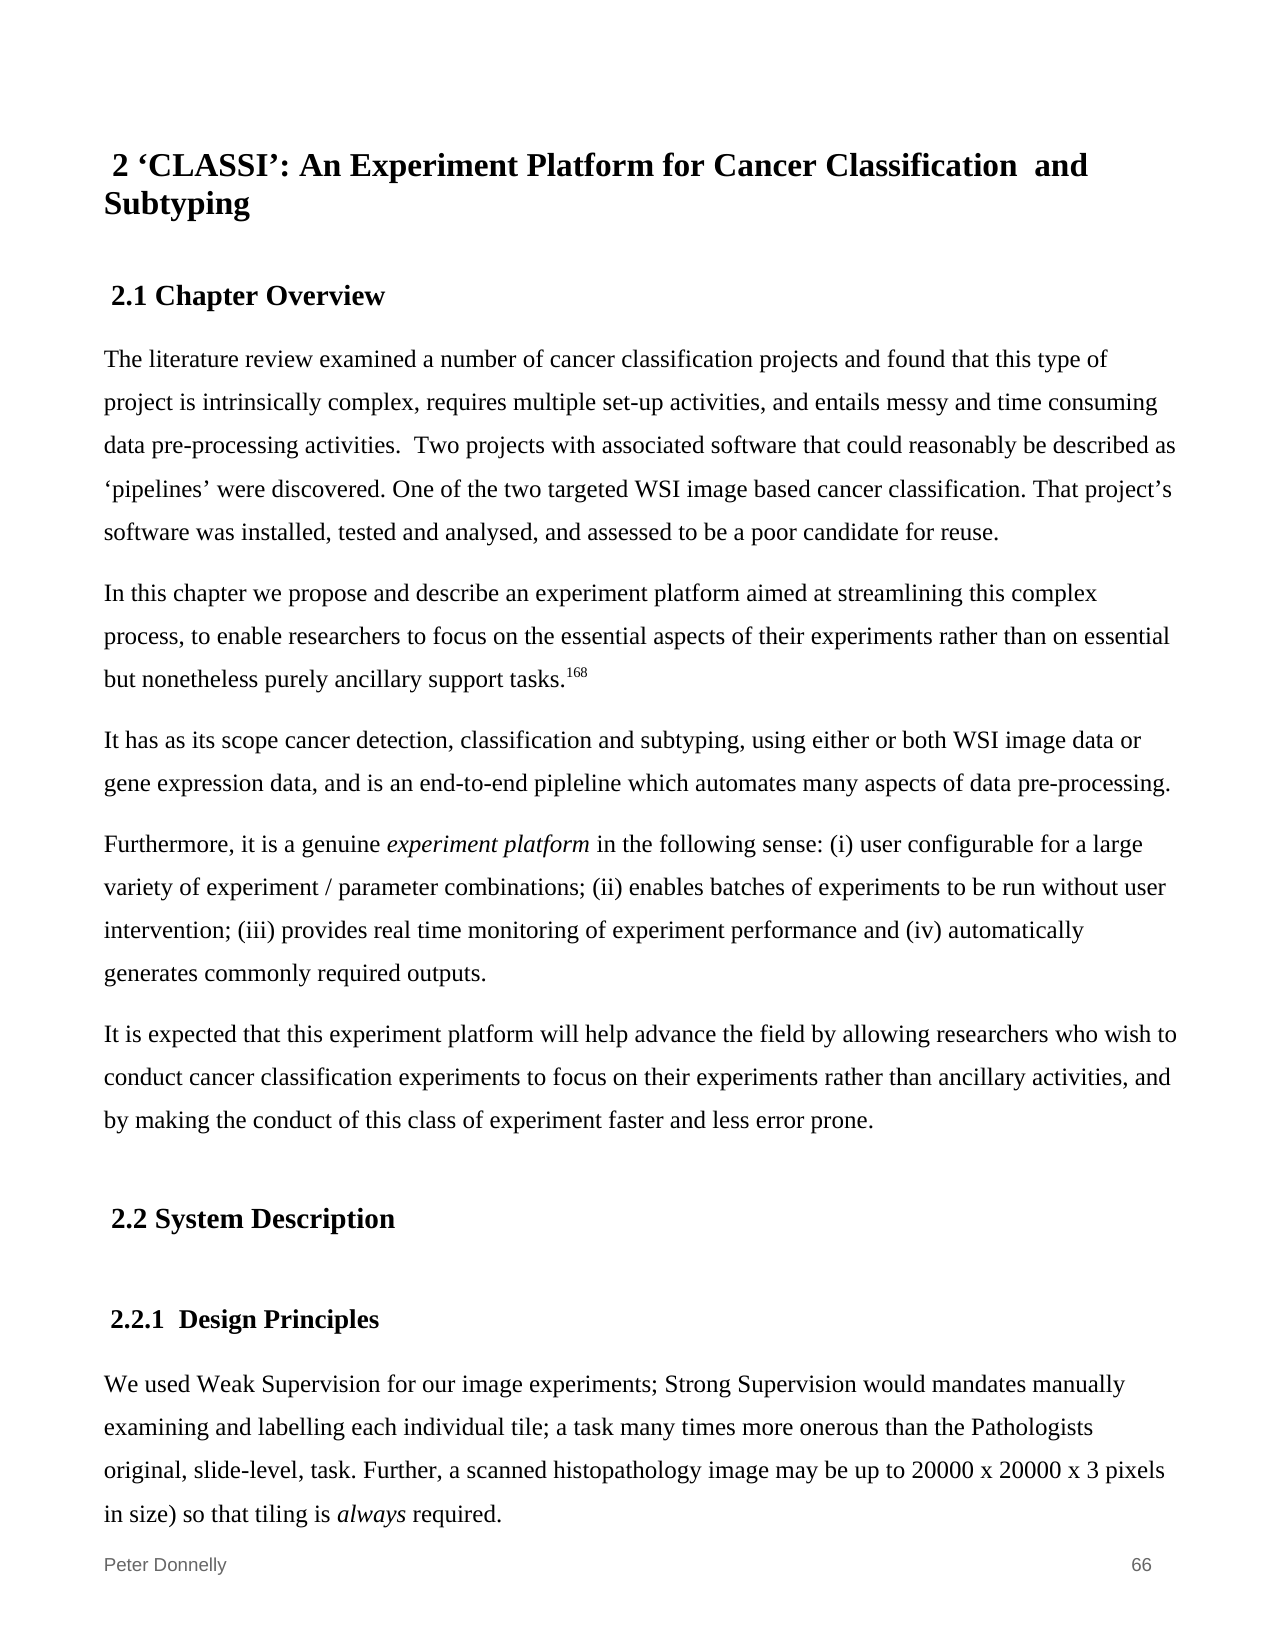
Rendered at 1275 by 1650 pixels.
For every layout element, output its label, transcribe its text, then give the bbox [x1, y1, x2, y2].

text It has as its scope cancer detection, classification and subtyping, using either or both WSI image data or gene expression data, and is an end-to-end pipleline which automates many aspects of data pre-processing. [103, 725, 1181, 797]
subtitle System Description [103, 1201, 1181, 1235]
text It is expected that this experiment platform will help advance the field by allowing researchers who wish to conduct cancer classification experiments to focus on their experiments rather than ancillary activities, and by making the conduct of this class of experiment faster and less error prone. [103, 1019, 1181, 1134]
subtitle Chapter Overview [103, 278, 1181, 312]
subtitle ‘CLASSI’: An Experiment Platform for Cancer Classification and Subtyping [103, 145, 1181, 221]
text We used Weak Supervision for our image experiments; Strong Supervision would mandates manually examining and labelling each individual tile; a task many times more onerous than the Pathologists original, slide-level, task. Further, a scanned histopathology image may be up to 20000 x 20000 x 3 pixels in size) so that tiling is always required. [103, 1369, 1181, 1527]
text The literature review examined a number of cancer classification projects and found that this type of project is intrinsically complex, requires multiple set-up activities, and entails messy and time consuming data pre-processing activities. Two projects with associated software that could reasonably be described as ‘pipelines’ were discovered. One of the two targeted WSI image based cancer classification. That project’s software was installed, tested and analysed, and assessed to be a poor candidate for reuse. [103, 344, 1181, 546]
text Furthermore, it is a genuine experiment platform in the following sense: (i) user configurable for a large variety of experiment / parameter combinations; (ii) enables batches of experiments to be run without user intervention; (iii) provides real time monitoring of experiment performance and (iv) automatically generates commonly required outputs. [103, 829, 1181, 987]
text In this chapter we propose and describe an experiment platform aimed at streamlining this complex process, to enable researchers to focus on the essential aspects of their experiments rather than on essential but nonetheless purely ancillary support tasks. [103, 578, 1181, 693]
subtitle Design Principles [103, 1303, 1181, 1334]
